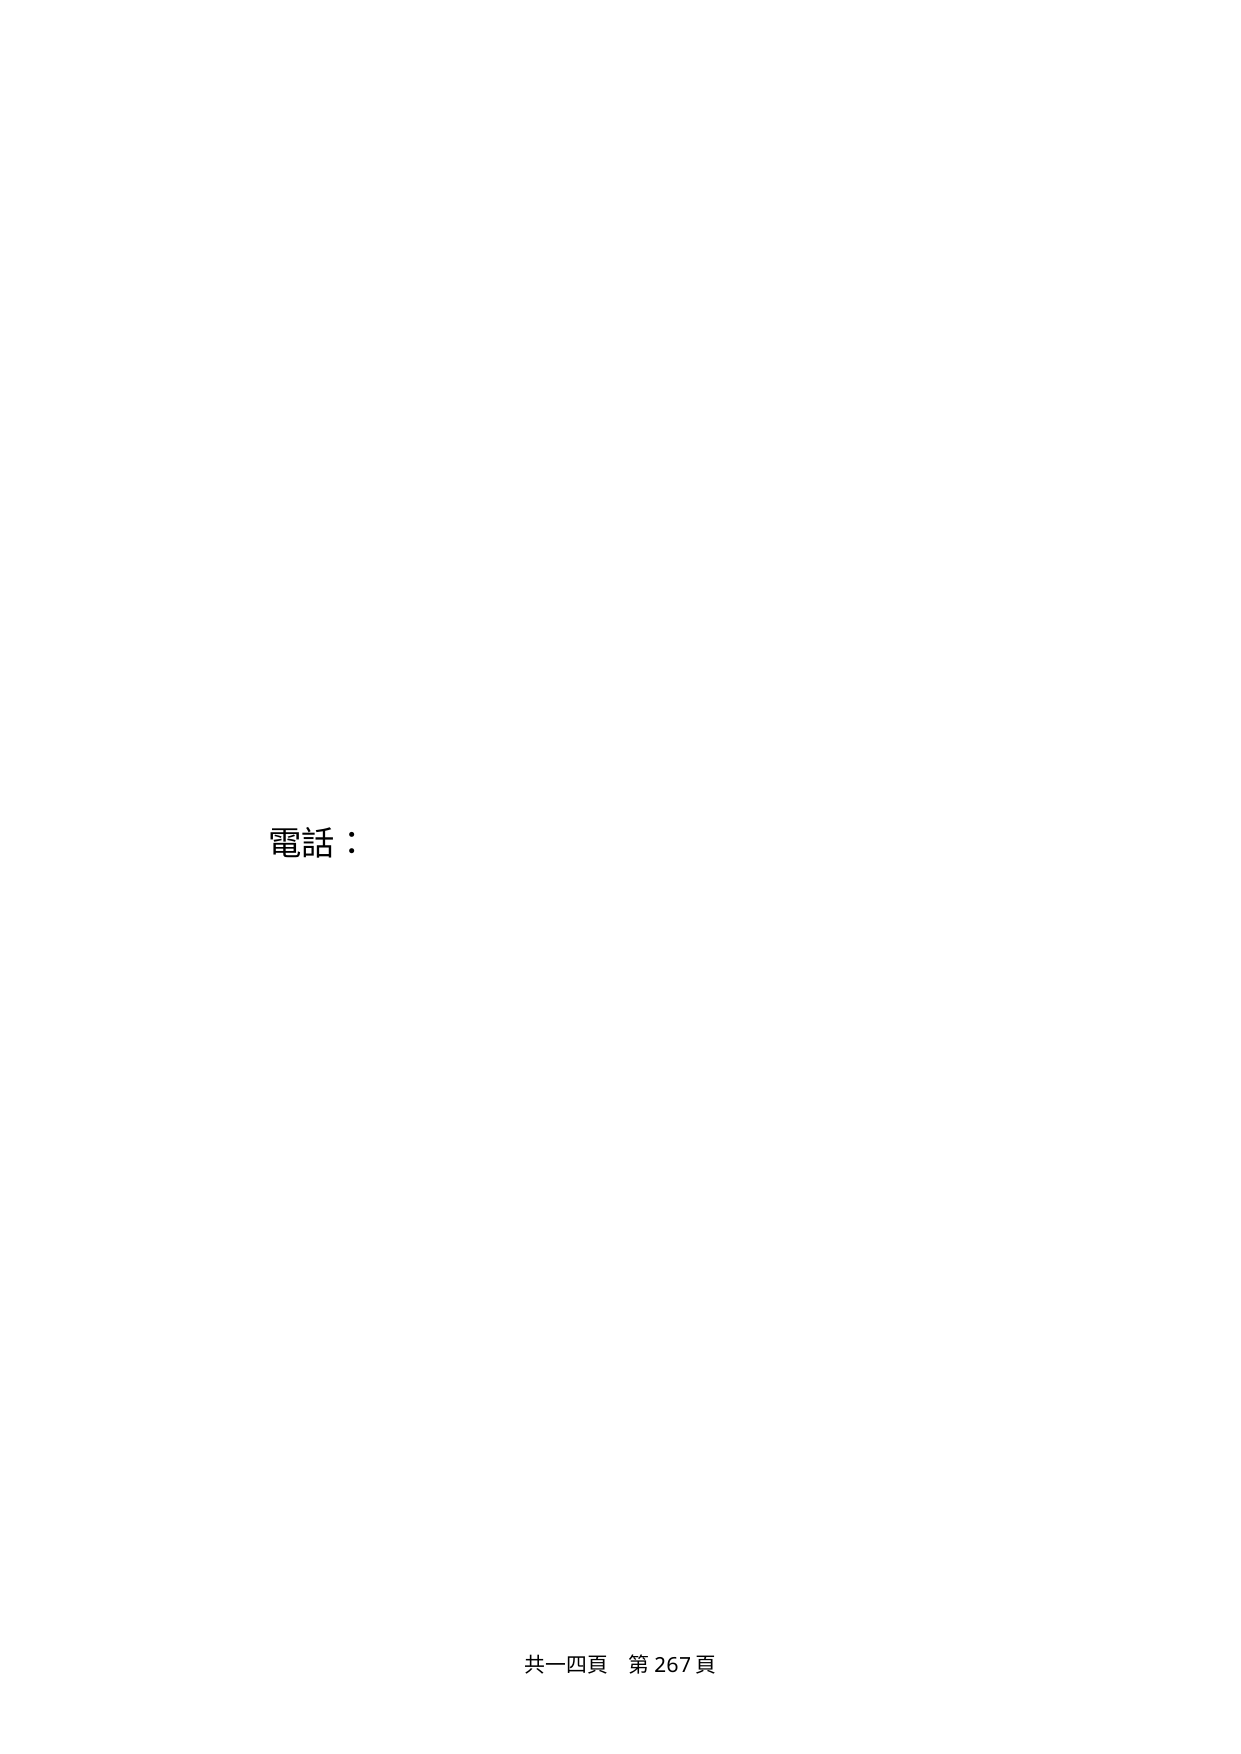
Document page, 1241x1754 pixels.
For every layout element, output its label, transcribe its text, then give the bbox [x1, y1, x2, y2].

text 電話： [118, 799, 1122, 862]
